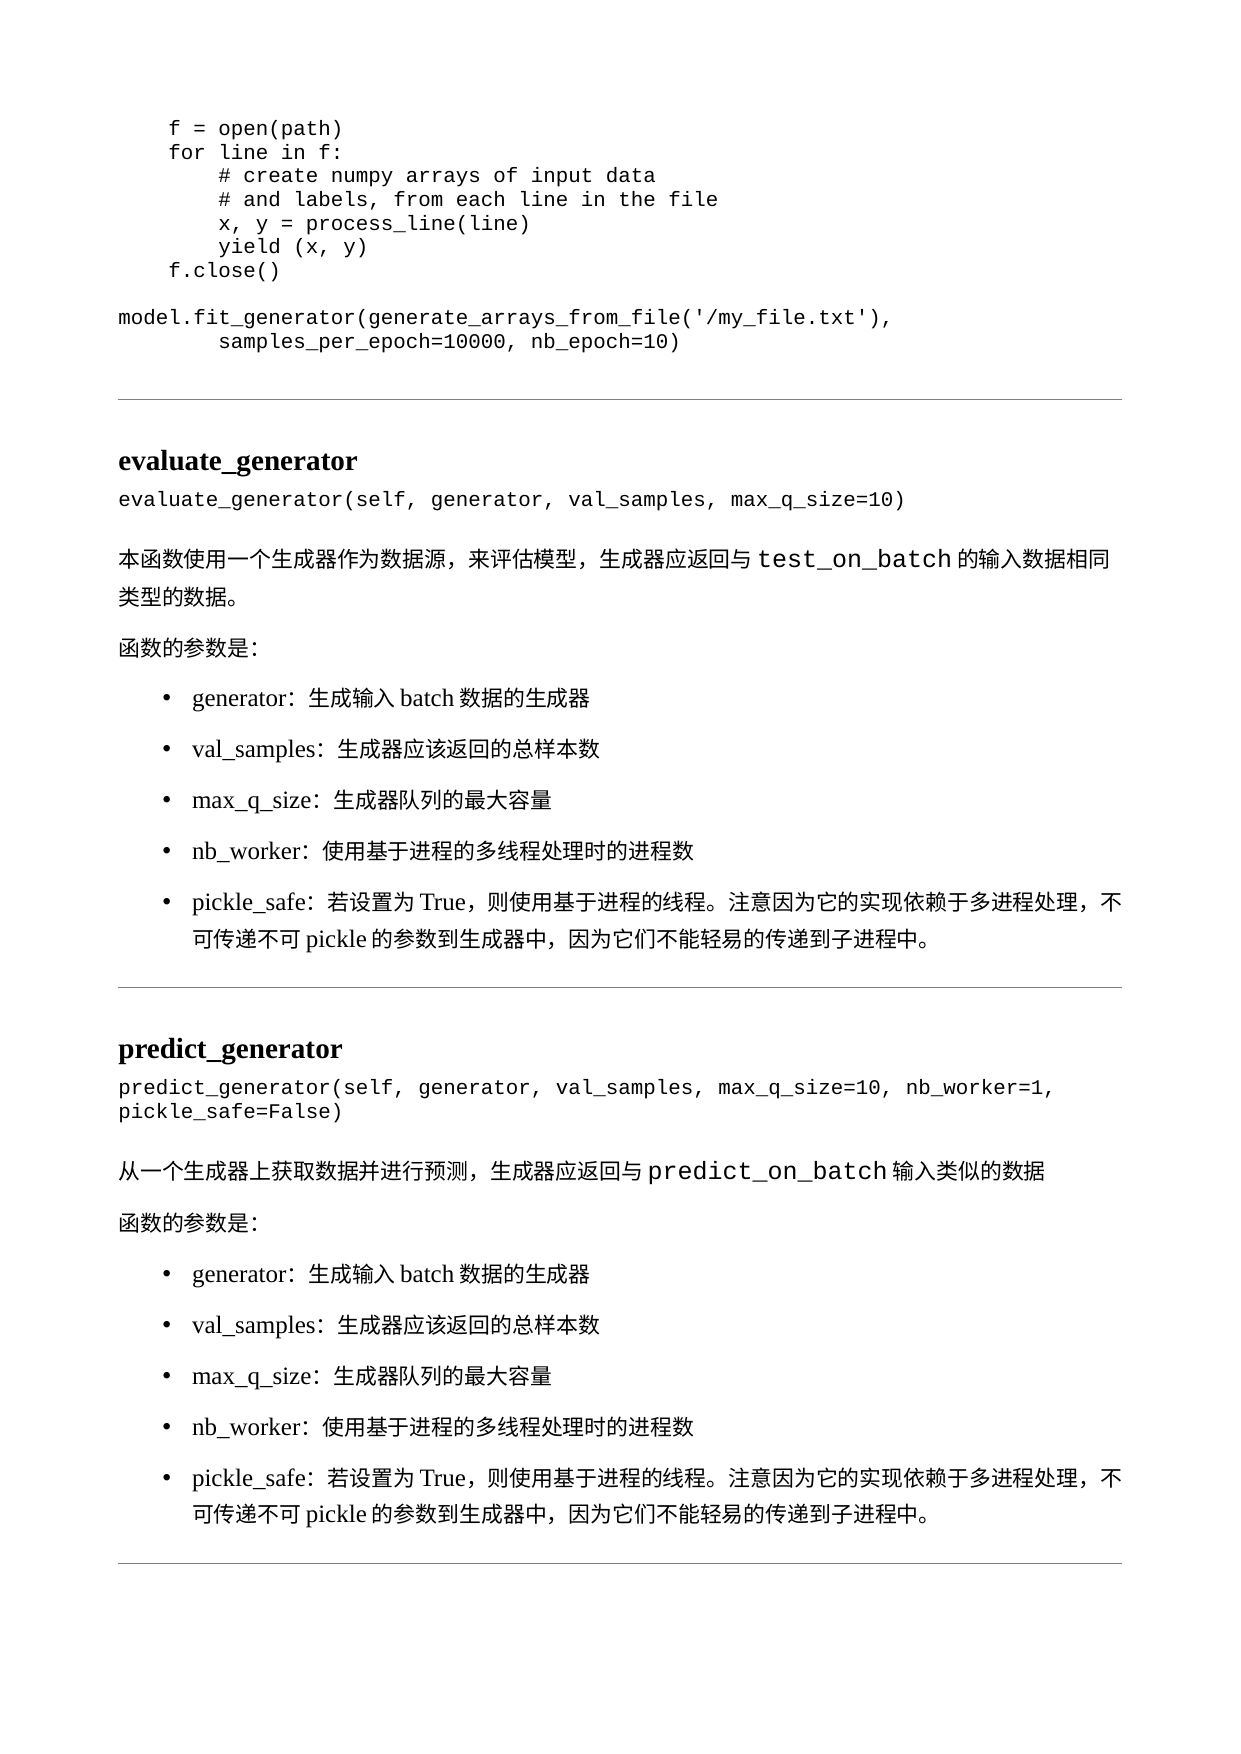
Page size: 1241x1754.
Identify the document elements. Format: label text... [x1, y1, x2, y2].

text yield (x, y) [118, 236, 1122, 260]
list nb_worker：使用基于进程的多线程处理时的进程数 [162, 834, 1122, 866]
list val_samples：生成器应该返回的总样本数 [162, 1308, 1122, 1340]
text model.fit_generator(generate_arrays_from_file('/my_file.txt'), [118, 307, 1122, 331]
text 从一个生成器上获取数据并进行预测，生成器应返回与predict_on_batch输入类似的数据 [118, 1154, 1122, 1187]
text x, y = process_line(line) [118, 213, 1122, 236]
text # create numpy arrays of input data [118, 165, 1122, 189]
list generator：生成输入batch数据的生成器 [162, 681, 1122, 713]
text # and labels, from each line in the file [118, 189, 1122, 213]
text 本函数使用一个生成器作为数据源，来评估模型，生成器应返回与test_on_batch的输入数据相同类型的数据。 [118, 542, 1122, 611]
list nb_worker：使用基于进程的多线程处理时的进程数 [162, 1410, 1122, 1442]
text f.close() [118, 260, 1122, 284]
text 函数的参数是： [118, 631, 1122, 662]
subtitle predict_generator [118, 1031, 1122, 1065]
list generator：生成输入batch数据的生成器 [162, 1257, 1122, 1289]
text for line in f: [118, 142, 1122, 165]
list max_q_size：生成器队列的最大容量 [162, 783, 1122, 815]
list max_q_size：生成器队列的最大容量 [162, 1359, 1122, 1391]
text 函数的参数是： [118, 1206, 1122, 1238]
text evaluate_generator(self, generator, val_samples, max_q_size=10) [118, 489, 1122, 512]
list pickle_safe：若设置为True，则使用基于进程的线程。注意因为它的实现依赖于多进程处理，不可传递不可pickle的参数到生成器中，因为它们不能轻易的传递到子进程中。 [162, 885, 1122, 953]
text samples_per_epoch=10000, nb_epoch=10) [118, 331, 1122, 354]
text predict_generator(self, generator, val_samples, max_q_size=10, nb_worker=1, pickle_safe=False) [118, 1077, 1122, 1124]
text f = open(path) [118, 118, 1122, 142]
subtitle evaluate_generator [118, 443, 1122, 476]
list pickle_safe：若设置为True，则使用基于进程的线程。注意因为它的实现依赖于多进程处理，不可传递不可pickle的参数到生成器中，因为它们不能轻易的传递到子进程中。 [162, 1461, 1122, 1529]
list val_samples：生成器应该返回的总样本数 [162, 732, 1122, 764]
